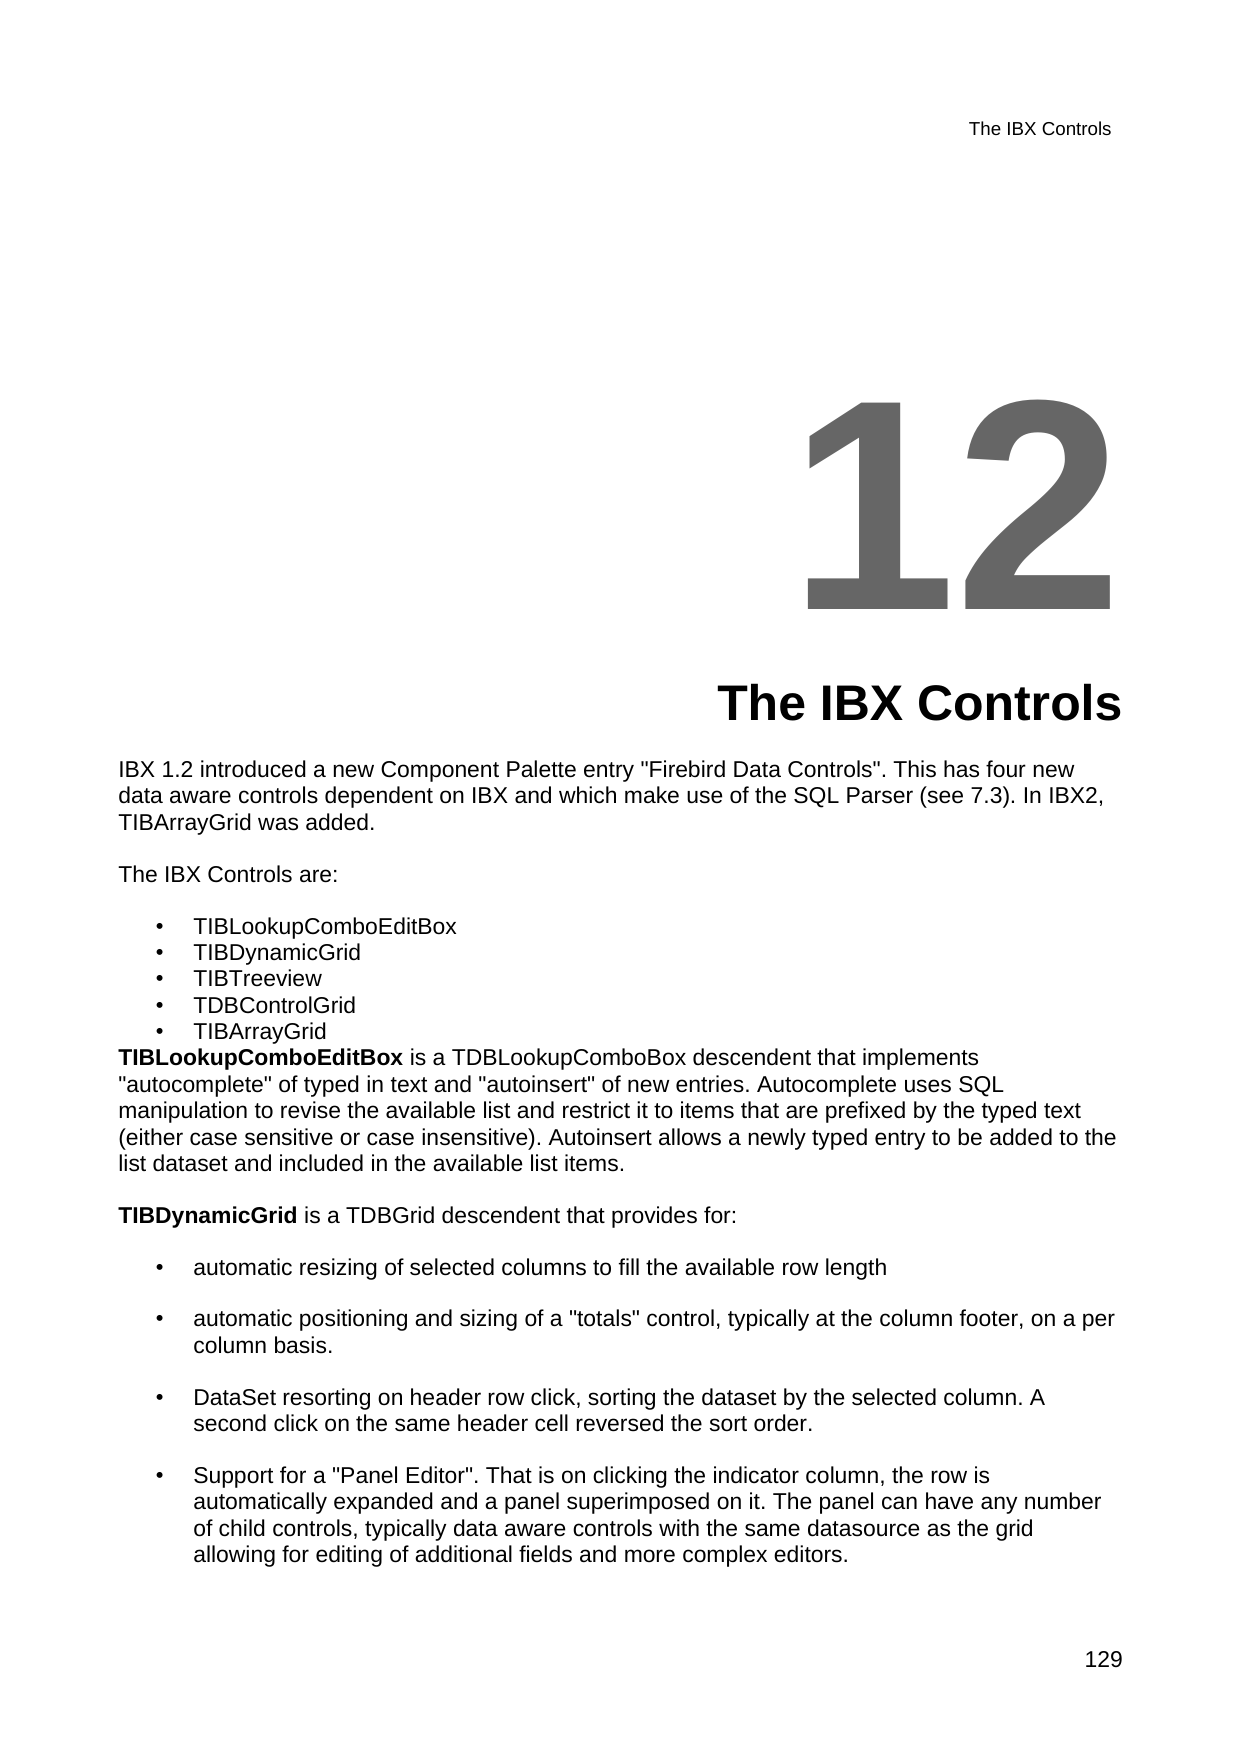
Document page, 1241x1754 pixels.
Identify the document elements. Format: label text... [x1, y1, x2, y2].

list TIBDynamicGrid [156, 939, 1122, 965]
list TDBControlGrid [156, 992, 1122, 1018]
list automatic positioning and sizing of a "totals" control, typically at the column footer, on a per column basis. [156, 1305, 1122, 1358]
text IBX 1.2 introduced a new Component Palette entry "Firebird Data Controls". This has four new data aware controls dependent on IBX and which make use of the SQL Parser (see 7.3). In IBX2, TIBArrayGrid was added. [118, 756, 1122, 835]
list TIBArrayGrid [156, 1018, 1122, 1044]
list TIBTreeview [156, 965, 1122, 992]
text TIBDynamicGrid is a TDBGrid descendent that provides for: [118, 1202, 1122, 1228]
list TIBLookupComboEditBox [156, 913, 1122, 939]
text The IBX Controls are: [118, 861, 1122, 887]
list automatic resizing of selected columns to fill the available row length [156, 1253, 1122, 1280]
list DataSet resorting on header row click, sorting the dataset by the selected column. A second click on the same header cell reversed the sort order. [156, 1384, 1122, 1436]
subtitle The IBX Controls [81, 328, 1122, 731]
list Support for a "Panel Editor". That is on clicking the indicator column, the row is automatically expanded and a panel superimposed on it. The panel can have any number of child controls, typically data aware controls with the same datasource as the grid allowing for editing of additional fields and more complex editors. [156, 1462, 1122, 1567]
text TIBLookupComboEditBox is a TDBLookupComboBox descendent that implements "autocomplete" of typed in text and "autoinsert" of new entries. Autocomplete uses SQL manipulation to revise the available list and restrict it to items that are prefixed by the typed text (either case sensitive or case insensitive). Autoinsert allows a newly typed entry to be added to the list dataset and included in the available list items. [118, 1044, 1122, 1176]
